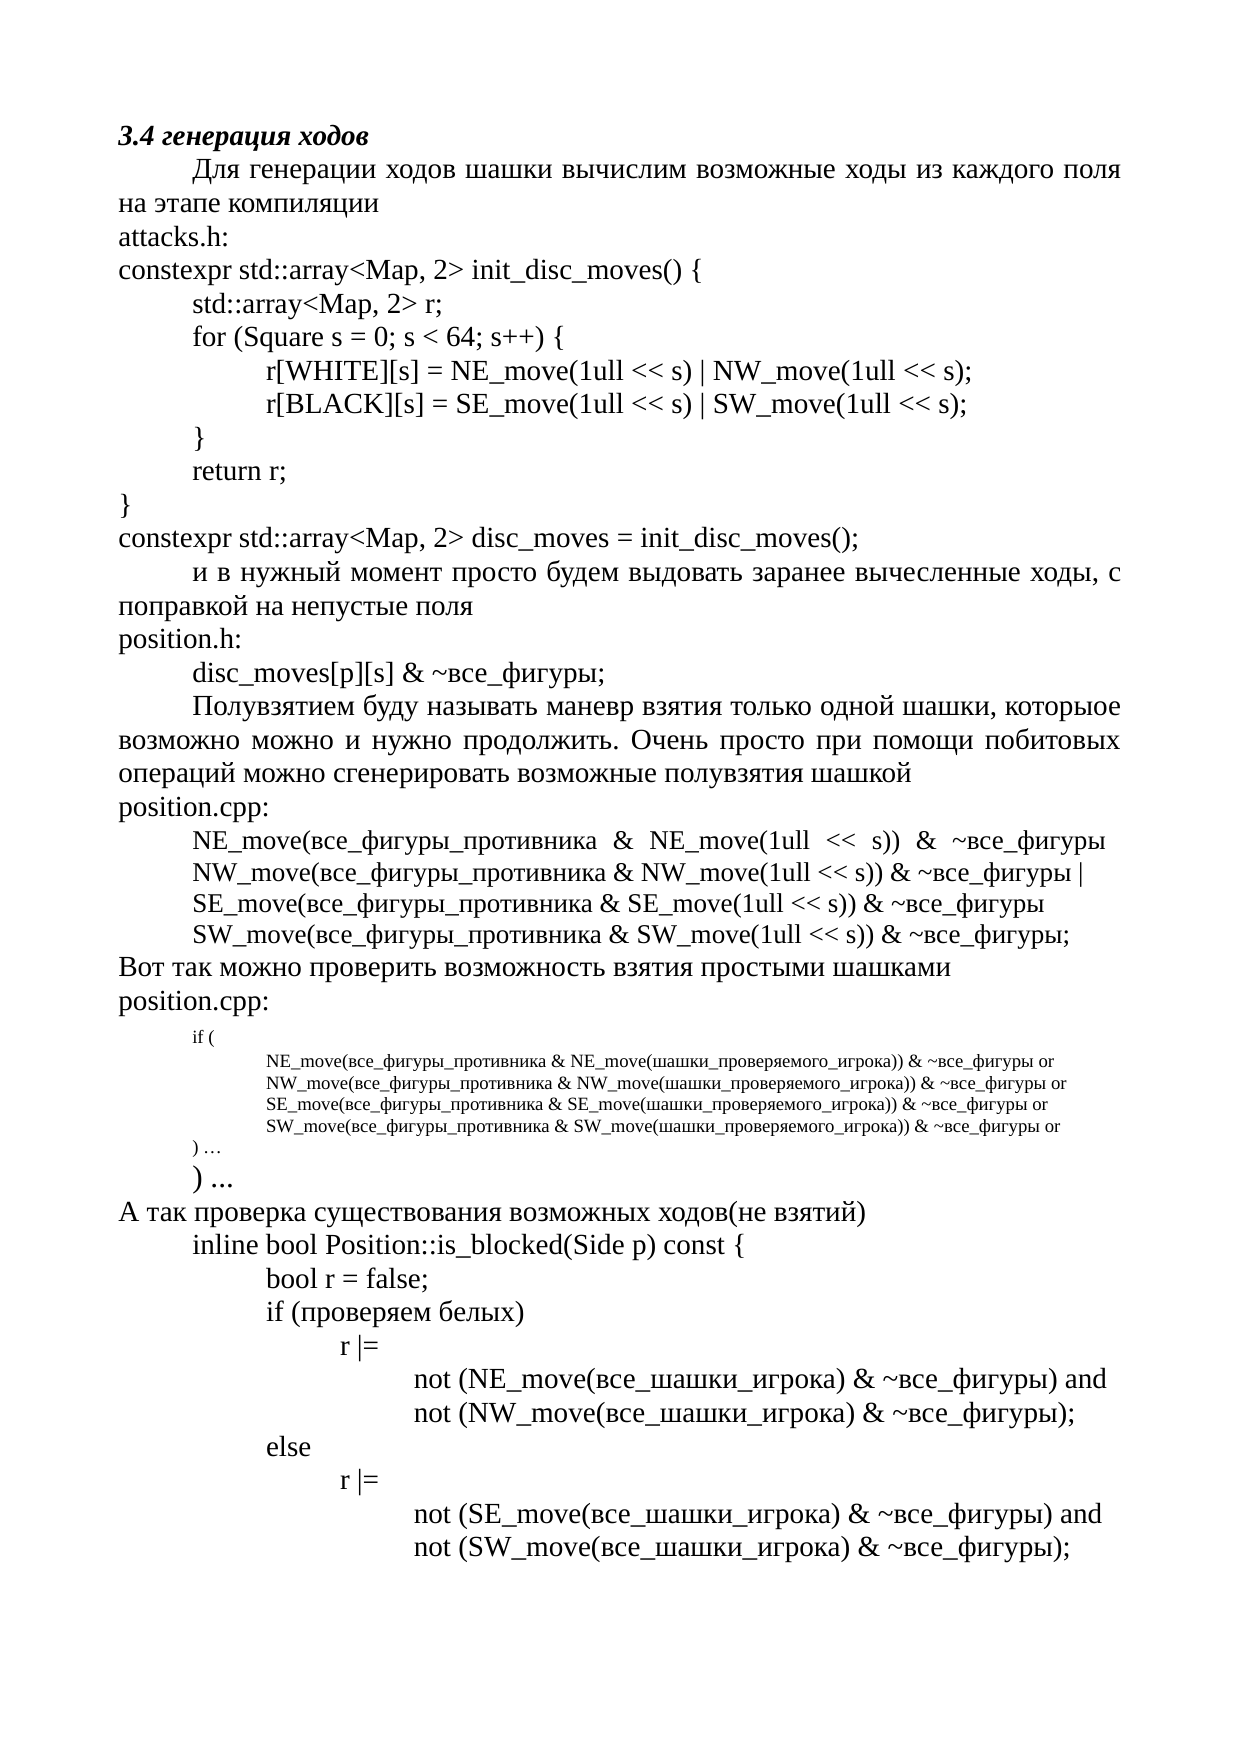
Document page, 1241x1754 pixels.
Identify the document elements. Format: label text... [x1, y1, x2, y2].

text position.cpp: [118, 983, 1122, 1017]
text А так проверка существования возможных ходов(не взятий) [118, 1194, 1122, 1227]
text r[WHITE][s] = NE_move(1ull << s) | NW_move(1ull << s); [118, 353, 1122, 386]
text constexpr std::array<Map, 2> disc_moves = init_disc_moves(); [118, 521, 1122, 554]
text r |= [118, 1462, 1122, 1496]
text 3.4 генерация ходов [118, 118, 1122, 152]
text SE_move(все_фигуры_противника & SE_move(шашки_проверяемого_игрока)) & ~все_фигуры or [118, 1093, 1122, 1115]
text ) … [118, 1136, 1122, 1158]
text и в нужный момент просто будем выдовать заранее вычесленные ходы, с поправкой на непустые поля [118, 554, 1122, 621]
text std::array<Map, 2> r; [118, 286, 1122, 319]
text SE_move(все_фигуры_противника & SE_move(1ull << s)) & ~все_фигуры [118, 887, 1122, 918]
text r[BLACK][s] = SE_move(1ull << s) | SW_move(1ull << s); [118, 386, 1122, 420]
text } [118, 420, 1122, 453]
text disc_moves[p][s] & ~все_фигуры; [118, 655, 1122, 688]
text ) ... [118, 1158, 1122, 1194]
text inline bool Position::is_blocked(Side p) const { [118, 1227, 1122, 1261]
text constexpr std::array<Map, 2> init_disc_moves() { [118, 252, 1122, 286]
text Для генерации ходов шашки вычислим возможные ходы из каждого поля на этапе компиляции [118, 152, 1122, 219]
text for (Square s = 0; s < 64; s++) { [118, 319, 1122, 353]
text position.cpp: [118, 789, 1122, 822]
text NE_move(все_фигуры_противника & NE_move(шашки_проверяемого_игрока)) & ~все_фигуры or [118, 1050, 1122, 1072]
text SW_move(все_фигуры_противника & SW_move(шашки_проверяемого_игрока)) & ~все_фигуры or [118, 1115, 1122, 1136]
text Вот так можно проверить возможность взятия простыми шашками [118, 949, 1122, 983]
text not (SE_move(все_шашки_игрока) & ~все_фигуры) and [118, 1496, 1122, 1529]
text not (SW_move(все_шашки_игрока) & ~все_фигуры); [118, 1529, 1122, 1563]
text not (NW_move(все_шашки_игрока) & ~все_фигуры); [118, 1395, 1122, 1429]
text if ( [118, 1017, 1122, 1050]
text else [118, 1429, 1122, 1462]
text if (проверяем белых) [118, 1294, 1122, 1328]
text position.h: [118, 621, 1122, 655]
text bool r = false; [118, 1261, 1122, 1294]
text not (NE_move(все_шашки_игрока) & ~все_фигуры) and [118, 1362, 1122, 1395]
text SW_move(все_фигуры_противника & SW_move(1ull << s)) & ~все_фигуры; [118, 918, 1122, 949]
text r |= [118, 1328, 1122, 1362]
text attacks.h: [118, 219, 1122, 252]
text NE_move(все_фигуры_противника & NE_move(1ull << s)) & ~все_фигуры NW_move(все_фигуры_противника & NW_move(1ull << s)) & ~все_фигуры | [118, 822, 1122, 887]
text Полувзятием буду называть маневр взятия только одной шашки, которыое возможно можно и нужно продолжить. Очень просто при помощи побитовых операций можно сгенерировать возможные полувзятия шашкой [118, 688, 1122, 789]
text NW_move(все_фигуры_противника & NW_move(шашки_проверяемого_игрока)) & ~все_фигуры or [118, 1072, 1122, 1093]
text } [118, 487, 1122, 521]
text return r; [118, 453, 1122, 487]
